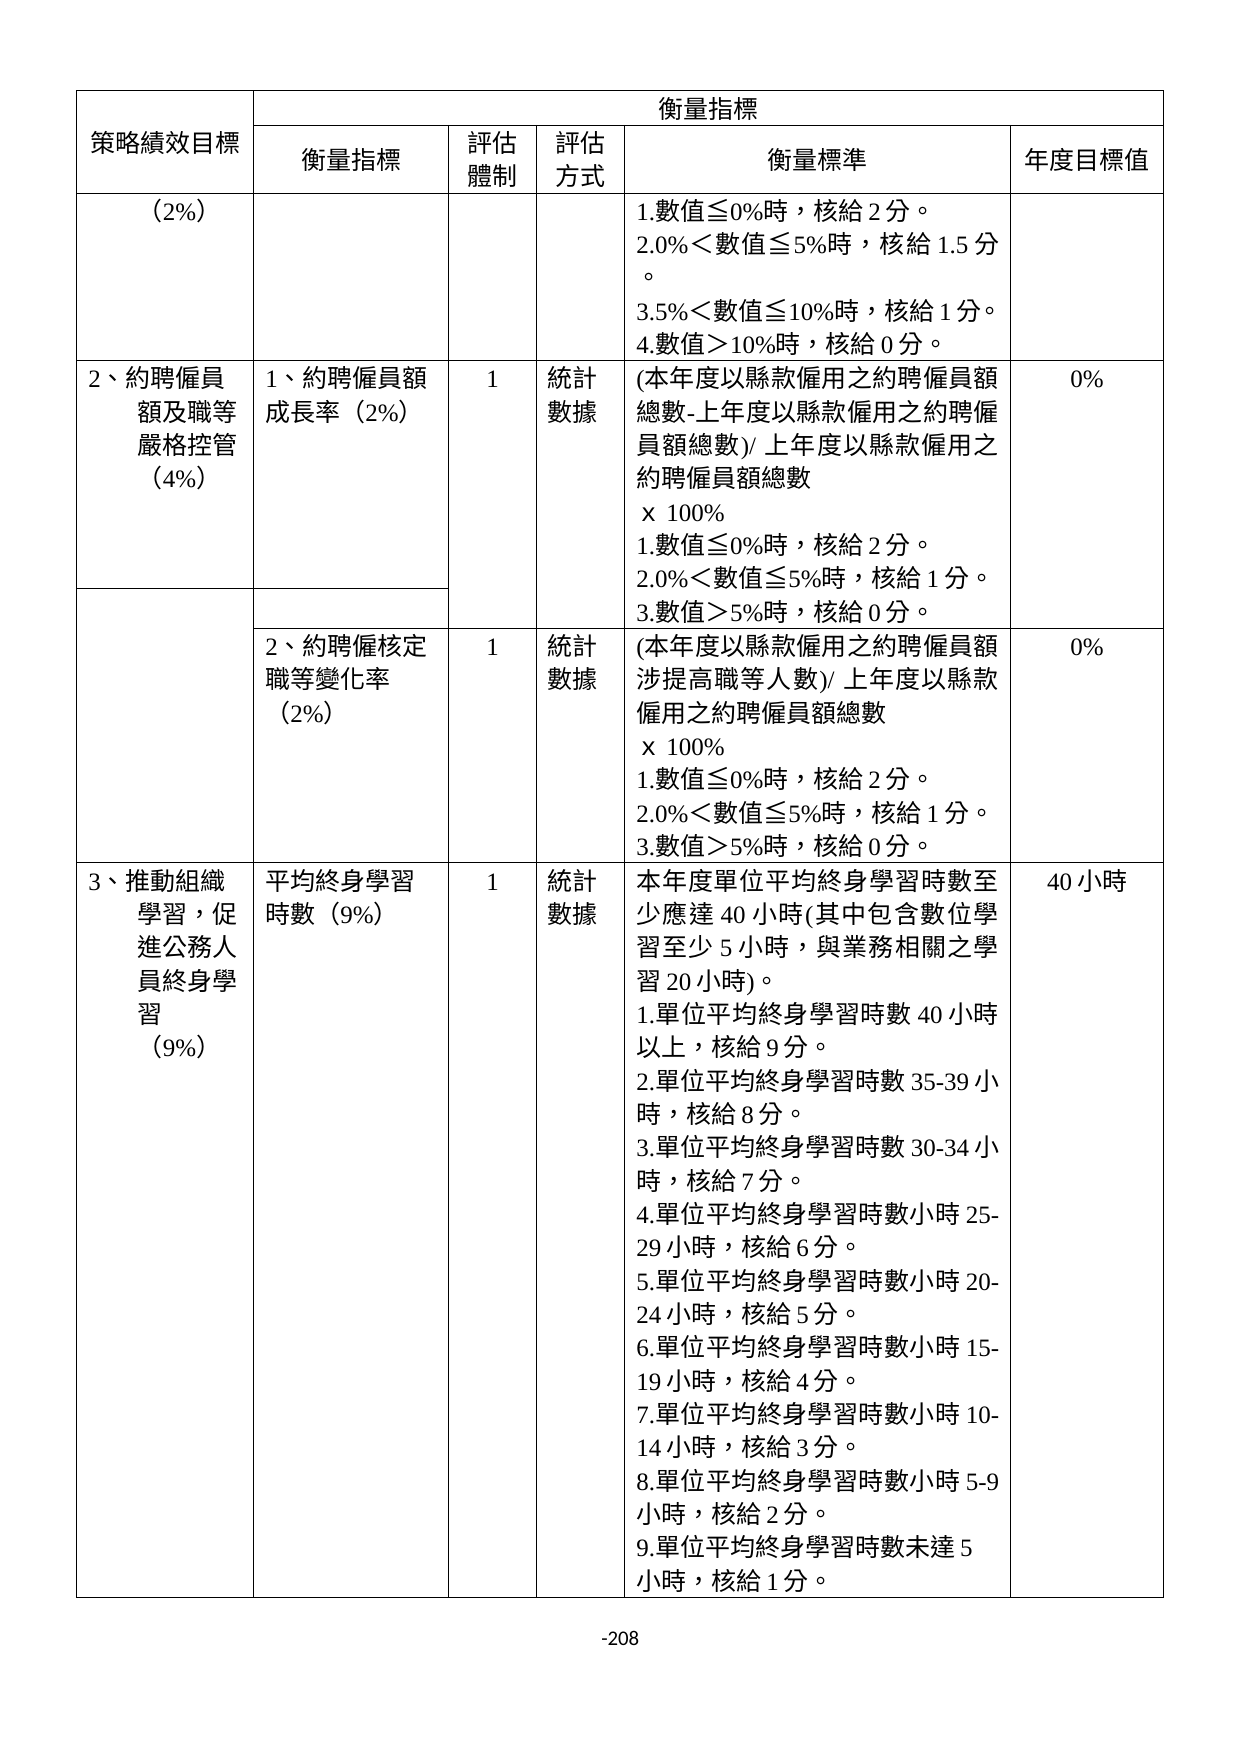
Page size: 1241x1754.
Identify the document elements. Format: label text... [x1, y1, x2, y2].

table_cell 1、約聘僱員額成長率（2%） [254, 361, 448, 588]
table_cell [449, 194, 536, 360]
table_cell 1 [449, 629, 536, 862]
table_cell 1.數值≦0%時，核給2分。 2.0%＜數值≦5%時，核給1.5分。 3.5%＜數值≦10%時，核給1分。 4.數值＞10%時，核給0分。 [625, 194, 1010, 360]
table_cell [537, 194, 624, 360]
table_cell 0% [1011, 629, 1163, 862]
table_cell 年度目標值 [1011, 126, 1163, 192]
table_cell 統計數據 [537, 629, 624, 862]
table_cell [254, 194, 448, 360]
table_cell 本年度單位平均終身學習時數至少應達40小時(其中包含數位學習至少5小時，與業務相關之學習20小時)。 1.單位平均終身學習時數40小時以上，核給9分。 2.單位平均終身學習時數35-39小時，核給8分。 3.單位平均終身學習時數30-34小時，核給7分。 4.單位平均終身學習時數小時25-29小時，核給6分。 5.單位平均終身學習時數小時20-24小時，核給5分。 6.單位平均終身學習時數小時15-19小時，核給4分。 7.單位平均終身學習時數小時10-14小時，核給3分。 8.單位平均終身學習時數小時5-9小時，核給2分。 9.單位平均終身學習時數未達5小時，核給1分。 [625, 863, 1010, 1597]
table_cell 0% [1011, 361, 1163, 628]
table_cell (本年度以縣款僱用之約聘僱員額總數-上年度以縣款僱用之約聘僱員額總數)/ 上年度以縣款僱用之約聘僱員額總數 ｘ100% 1.數值≦0%時，核給2分。 2.0%＜數值≦5%時，核給1分。 3.數值＞5%時，核給0分。 [625, 361, 1010, 628]
table_cell (本年度以縣款僱用之約聘僱員額涉提高職等人數)/ 上年度以縣款僱用之約聘僱員額總數 ｘ100% 1.數值≦0%時，核給2分。 2.0%＜數值≦5%時，核給1分。 3.數值＞5%時，核給0分。 [625, 629, 1010, 862]
table_cell 1 [449, 863, 536, 1597]
table_cell 1 [449, 361, 536, 628]
table_cell [254, 589, 448, 628]
table_cell [1011, 194, 1163, 360]
table_cell 統計數據 [537, 863, 624, 1597]
table_cell 2、約聘僱核定職等變化率（2%） [254, 629, 448, 862]
table_header 策略績效目標 [77, 91, 253, 192]
table_cell [77, 628, 253, 862]
table_cell 平均終身學習時數（9%） [254, 863, 448, 1597]
table_cell 衡量標準 [625, 126, 1010, 192]
table_cell 約聘僱員額及職等嚴格控管（4%） [77, 361, 253, 588]
table_cell 評估方式 [537, 126, 624, 192]
table_cell 統計數據 [537, 361, 624, 628]
table_cell [77, 589, 253, 628]
table_cell 40小時 [1011, 863, 1163, 1597]
table_cell 評估體制 [449, 126, 536, 192]
table_header 衡量指標 [254, 91, 1163, 125]
table_cell （2%） [77, 194, 253, 360]
table_cell 衡量指標 [254, 126, 448, 192]
table_cell 推動組織學習，促進公務人員終身學習（9%） [77, 863, 253, 1597]
